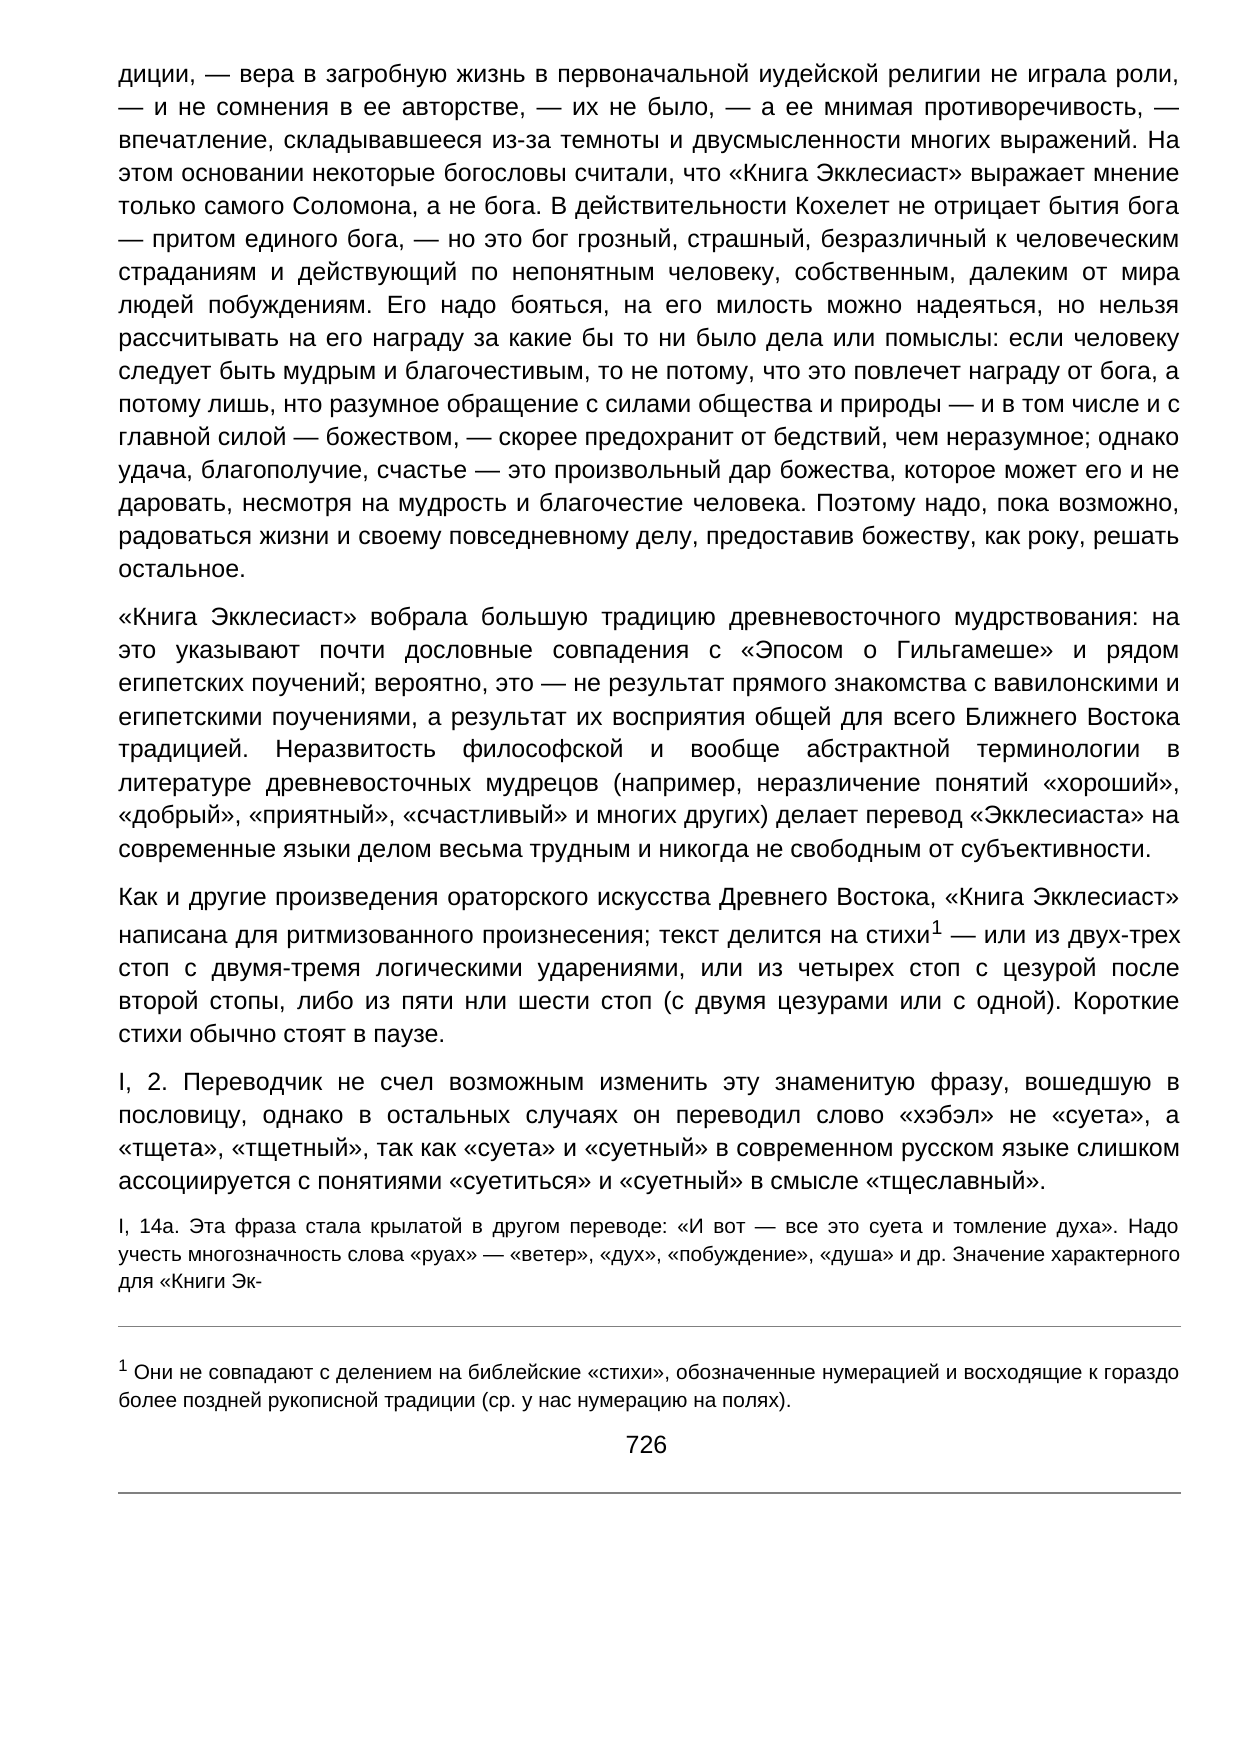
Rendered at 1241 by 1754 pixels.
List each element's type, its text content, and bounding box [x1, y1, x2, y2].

text диции, — вера в загробную жизнь в первоначальной иудейской религии не играла роли, — и не сомнения в ее авторстве, — их не было, — а ее мнимая противоречивость, — впечатление, складывавшееся из-за темноты и двусмысленности многих выражений. На этом основании некоторые богословы считали, что «Книга Экклесиаст» выражает мнение только самого Соломона, а не бога. В действительности Кохелет не отрицает бытия бога — притом единого бога, — но это бог грозный, страшный, безразличный к человеческим страданиям и действующий по непонятным человеку, собственным, далеким от мира людей побуждениям. Его надо бояться, на его милость можно надеяться, но нельзя рассчитывать на его награду за какие бы то ни было дела или помыслы: если человеку следует быть мудрым и благочестивым, то не потому, что это повлечет награду от бога, а потому лишь, нто разумное обращение с силами общества и природы — и в том числе и с главной силой — божеством, — скорее предохранит от бедствий, чем неразумное; однако удача, благополучие, счастье — это произвольный дар божества, которое может его и не даровать, несмотря на мудрость и благочестие человека. Поэтому надо, пока возможно, радоваться жизни и своему повседневному делу, предоставив божеству, как року, решать остальное. [118, 59, 1181, 583]
text I, 2. Переводчик не счел возможным изменить эту знаменитую фразу, вошедшую в пословицу, однако в остальных случаях он переводил слово «хэбэл» не «суета», а «тщета», «тщетный», так как «суета» и «суетный» в современном русском языке слишком ассоциируется с понятиями «суетиться» и «суетный» в смысле «тщеславный». [118, 1067, 1181, 1195]
text I, 14а. Эта фраза стала крылатой в другом переводе: «И вот — все это суета и томление духа». Надо учесть многозначность слова «руах» — «ветер», «дух», «побуждение», «душа» и др. Значение характерного для «Книги Эк- [118, 1214, 1181, 1293]
text Как и другие произведения ораторского искусства Древнего Востока, «Книга Экклесиаст» написана для ритмизованного произнесения; текст делится на стихи1 — или из двух-трех стоп с двумя-тремя логическими ударениями, или из четырех стоп с цезурой после второй стопы, либо из пяти нли шести стоп (с двумя цезурами или с одной). Короткие стихи обычно стоят в паузе. [118, 882, 1181, 1048]
text 1 Они не совпадают с делением на библейские «стихи», обозначенные нумерацией и восходящие к гораздо более поздней рукописной традиции (ср. у нас нумерацию на полях). [118, 1356, 1181, 1411]
text 726 [118, 1430, 1181, 1459]
text «Книга Экклесиаст» вобрала большую традицию древневосточного мудрствования: на это указывают почти дословные совпадения с «Эпосом о Гильгамеше» и рядом египетских поучений; вероятно, это — не результат прямого знакомства с вавилонскими и египетскими поучениями, а результат их восприятия общей для всего Ближнего Востока традицией. Неразвитость философской и вообще абстрактной терминологии в литературе древневосточных мудрецов (например, неразличение понятий «хороший», «добрый», «приятный», «счастливый» и многих других) делает перевод «Экклесиаста» на современные языки делом весьма трудным и никогда не свободным от субъективности. [118, 602, 1181, 862]
